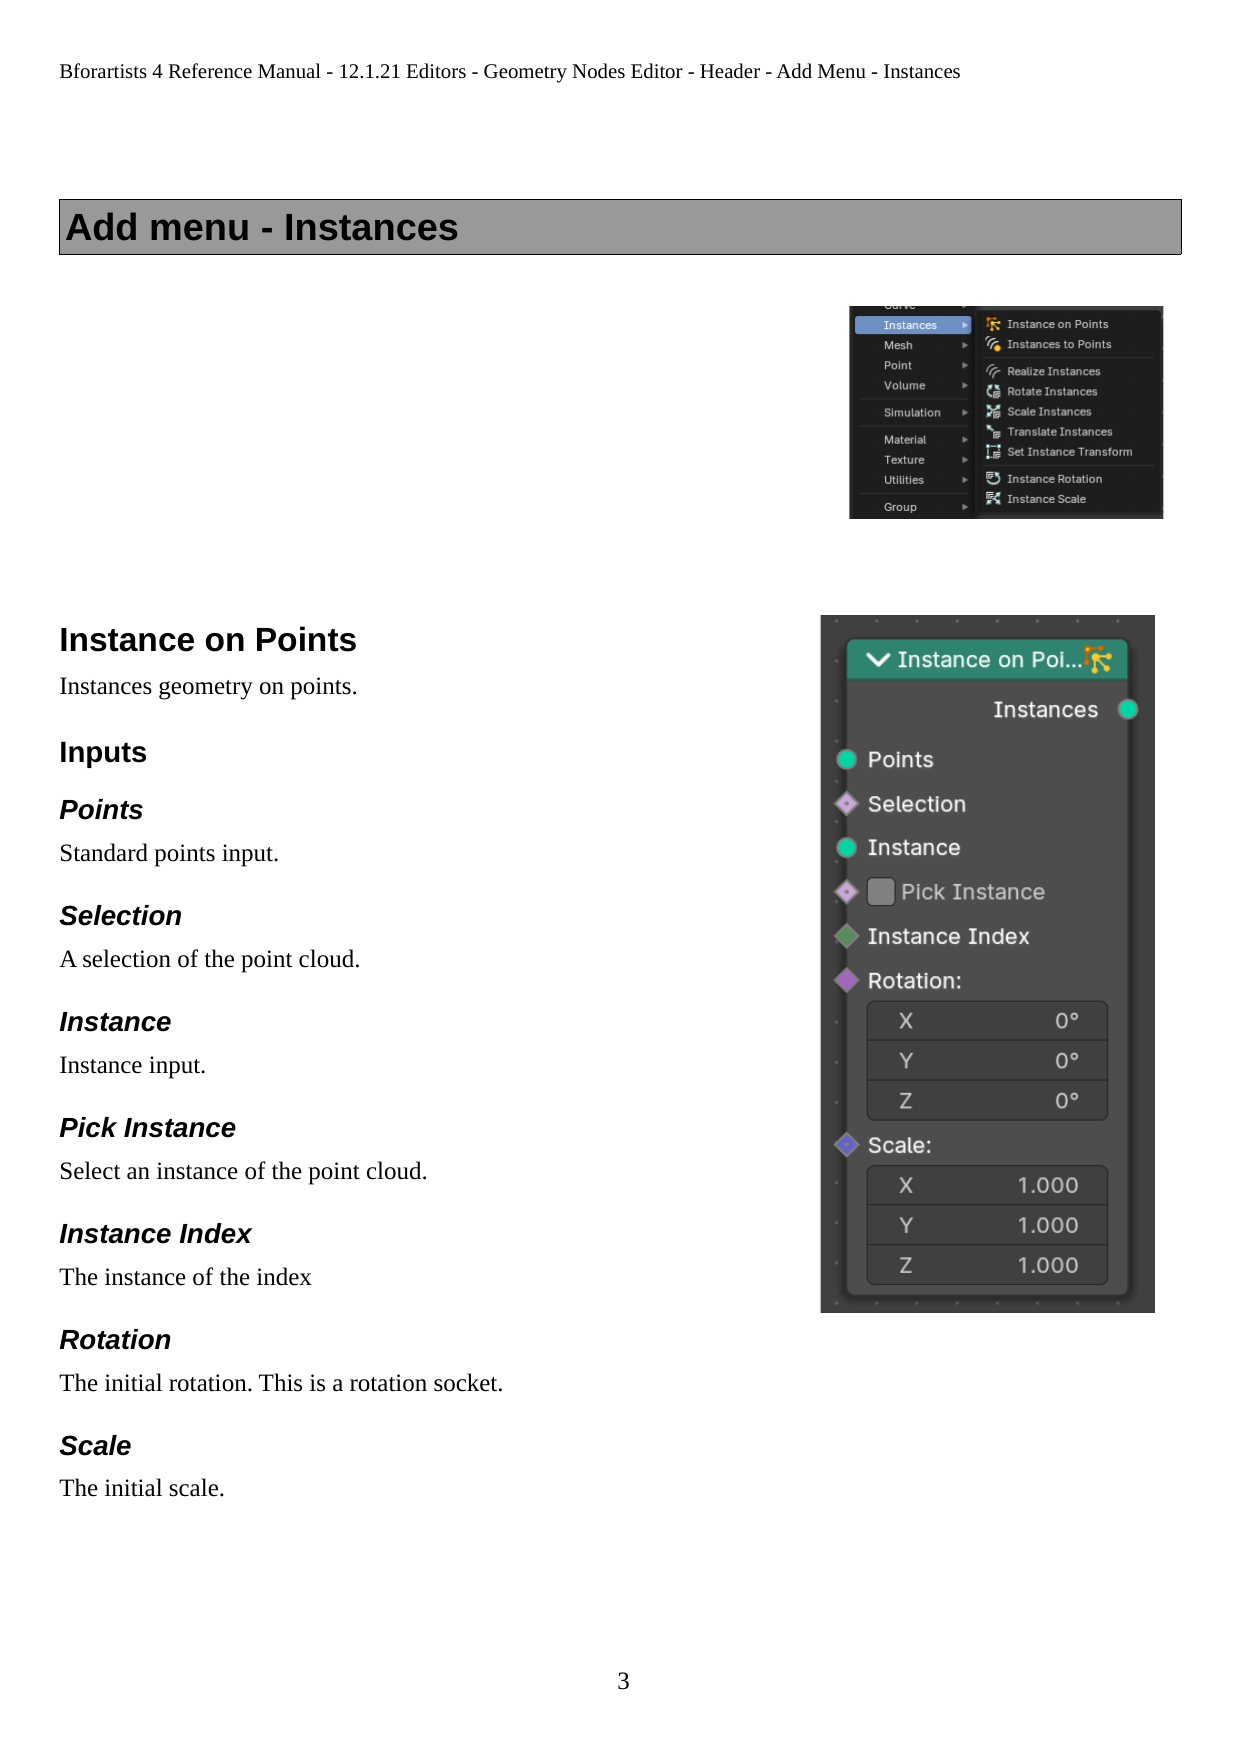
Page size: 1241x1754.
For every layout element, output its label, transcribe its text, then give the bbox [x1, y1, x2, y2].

text Instances geometry on points. [59, 671, 820, 700]
text [1155, 671, 1181, 700]
text Instance input. [59, 1050, 820, 1078]
subtitle [1155, 1005, 1181, 1037]
text Standard points input. [59, 838, 820, 867]
text [1155, 1262, 1181, 1290]
subtitle Selection [59, 899, 820, 931]
text Select an instance of the point cloud. [59, 1156, 820, 1184]
subtitle [1155, 899, 1181, 931]
subtitle Rotation [59, 1323, 1181, 1355]
picture [820, 615, 1155, 1313]
subtitle [1155, 793, 1181, 825]
picture [849, 306, 1164, 519]
subtitle Inputs [59, 735, 820, 768]
subtitle [1155, 1111, 1181, 1143]
subtitle [1155, 1217, 1181, 1249]
subtitle Points [59, 793, 820, 825]
table_header Add menu - Instances [60, 200, 1181, 254]
subtitle Instance on Points [59, 620, 820, 659]
subtitle Scale [59, 1429, 1181, 1461]
text [1155, 838, 1181, 867]
subtitle Instance Index [59, 1217, 820, 1249]
subtitle Instance [59, 1005, 820, 1037]
subtitle Pick Instance [59, 1111, 820, 1143]
text The initial rotation. This is a rotation socket. [59, 1368, 1181, 1396]
subtitle [1155, 735, 1181, 768]
text The initial scale. [59, 1473, 1181, 1502]
text [1155, 944, 1181, 973]
text The instance of the index [59, 1262, 820, 1290]
text [1155, 1050, 1181, 1078]
text A selection of the point cloud. [59, 944, 820, 973]
subtitle [1155, 620, 1181, 659]
